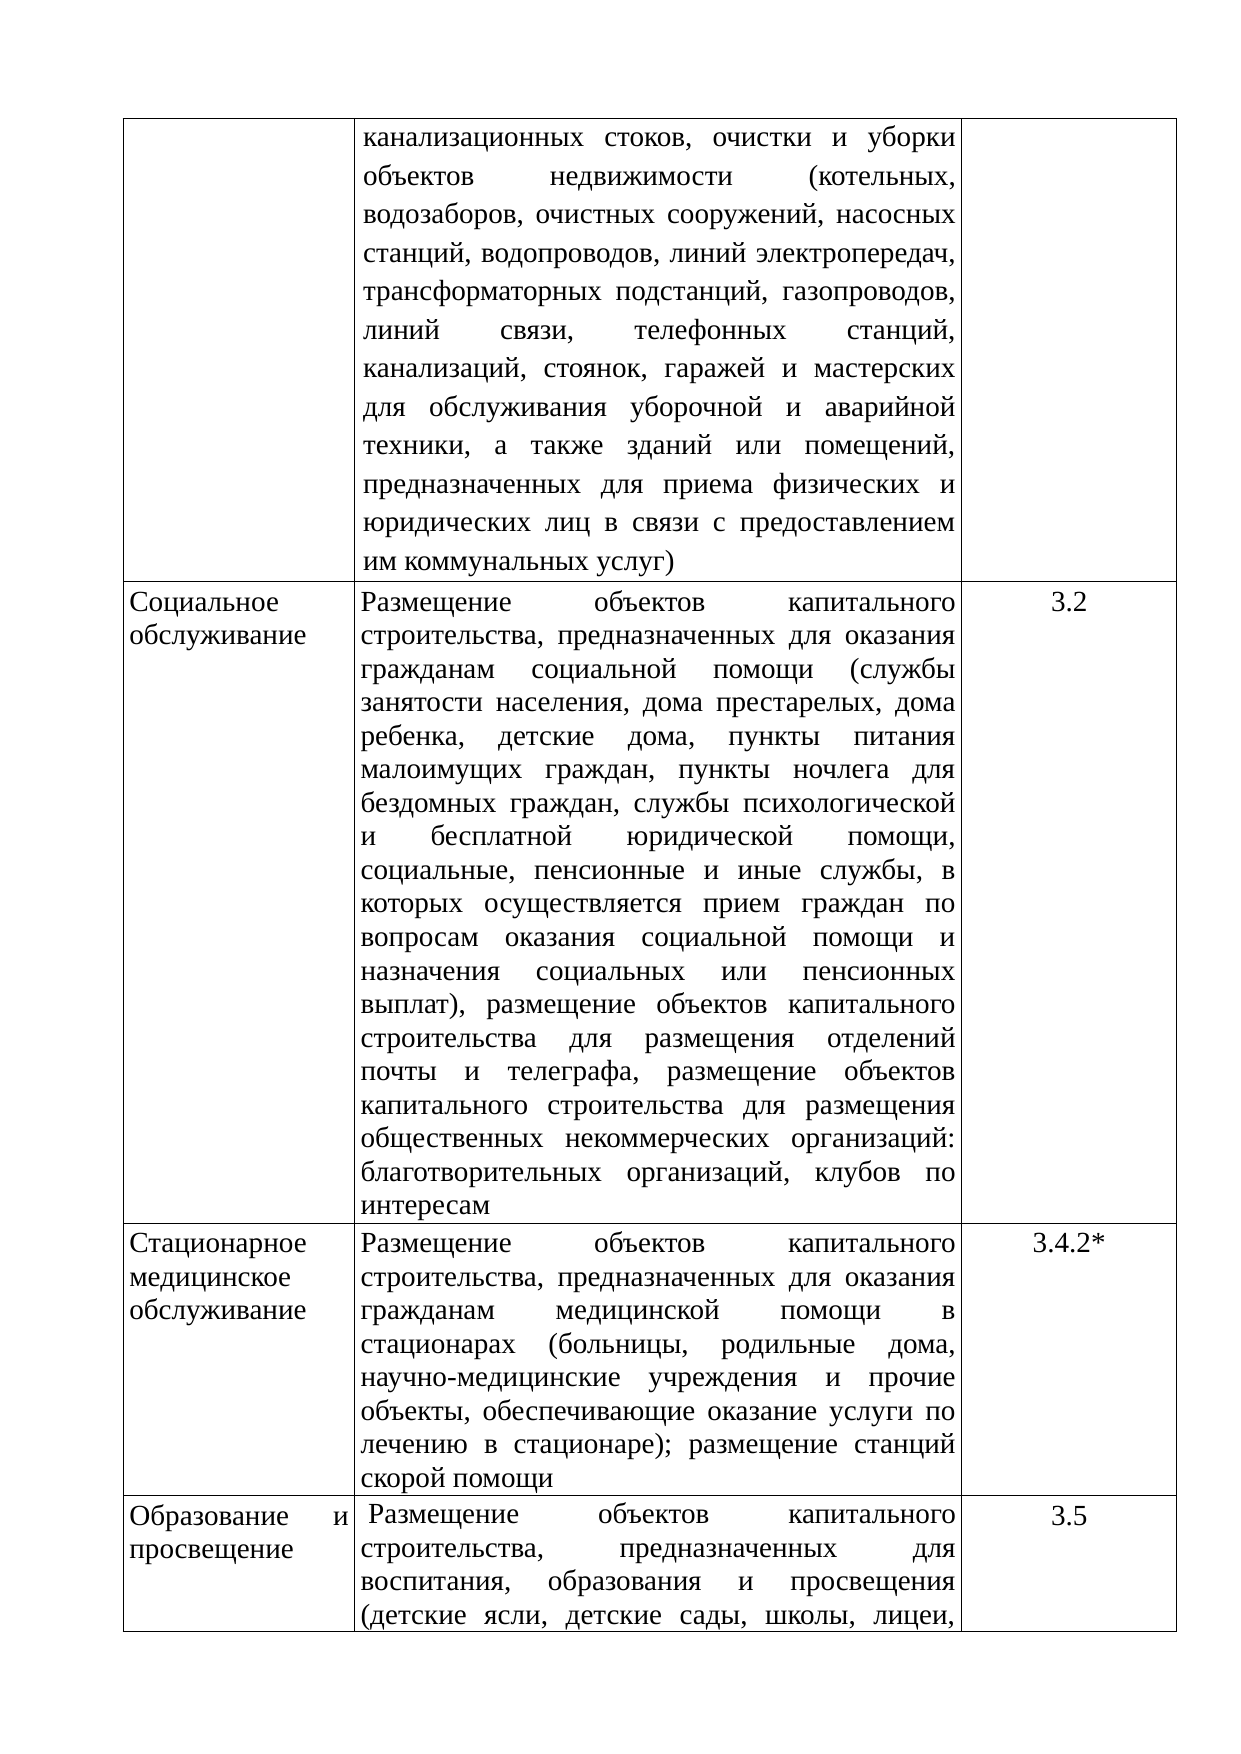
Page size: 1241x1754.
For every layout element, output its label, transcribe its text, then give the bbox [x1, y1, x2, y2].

table_cell Социальное обслуживание [124, 582, 354, 1223]
table_cell [962, 119, 1176, 581]
table_cell канализационных стоков, очистки и уборки объектов недвижимости (котельных, водозаборов, очистных сооружений, насосных станций, водопроводов, линий электропередач, трансформаторных подстанций, газопроводов, линий связи, телефонных станций, канализаций, стоянок, гаражей и мастерских для обслуживания уборочной и аварийной техники, а также зданий или помещений, предназначенных для приема физических и юридических лиц в связи с предоставлением им коммунальных услуг) [355, 119, 961, 581]
table_cell 3.2 [962, 582, 1176, 1223]
table_cell 3.5 [962, 1496, 1176, 1631]
table_cell Образование и просвещение [124, 1496, 354, 1631]
table_cell Размещение объектов капитального строительства, предназначенных для воспитания, образования и просвещения (детские ясли, детские сады, школы, лицеи, [355, 1496, 961, 1631]
table_cell Размещение объектов капитального строительства, предназначенных для оказания гражданам социальной помощи (службы занятости населения, дома престарелых, дома ребенка, детские дома, пункты питания малоимущих граждан, пункты ночлега для бездомных граждан, службы психологической и бесплатной юридической помощи, социальные, пенсионные и иные службы, в которых осуществляется прием граждан по вопросам оказания социальной помощи и назначения социальных или пенсионных выплат), размещение объектов капитального строительства для размещения отделений почты и телеграфа, размещение объектов капитального строительства для размещения общественных некоммерческих организаций: благотворительных организаций, клубов по интересам [355, 582, 961, 1223]
table_cell Размещение объектов капитального строительства, предназначенных для оказания гражданам медицинской помощи в стационарах (больницы, родильные дома, научно-медицинские учреждения и прочие объекты, обеспечивающие оказание услуги по лечению в стационаре); размещение станций скорой помощи [355, 1224, 961, 1495]
table_cell 3.4.2* [962, 1224, 1176, 1495]
table_cell [124, 119, 354, 581]
table_cell Стационарное медицинское обслуживание [124, 1224, 354, 1495]
